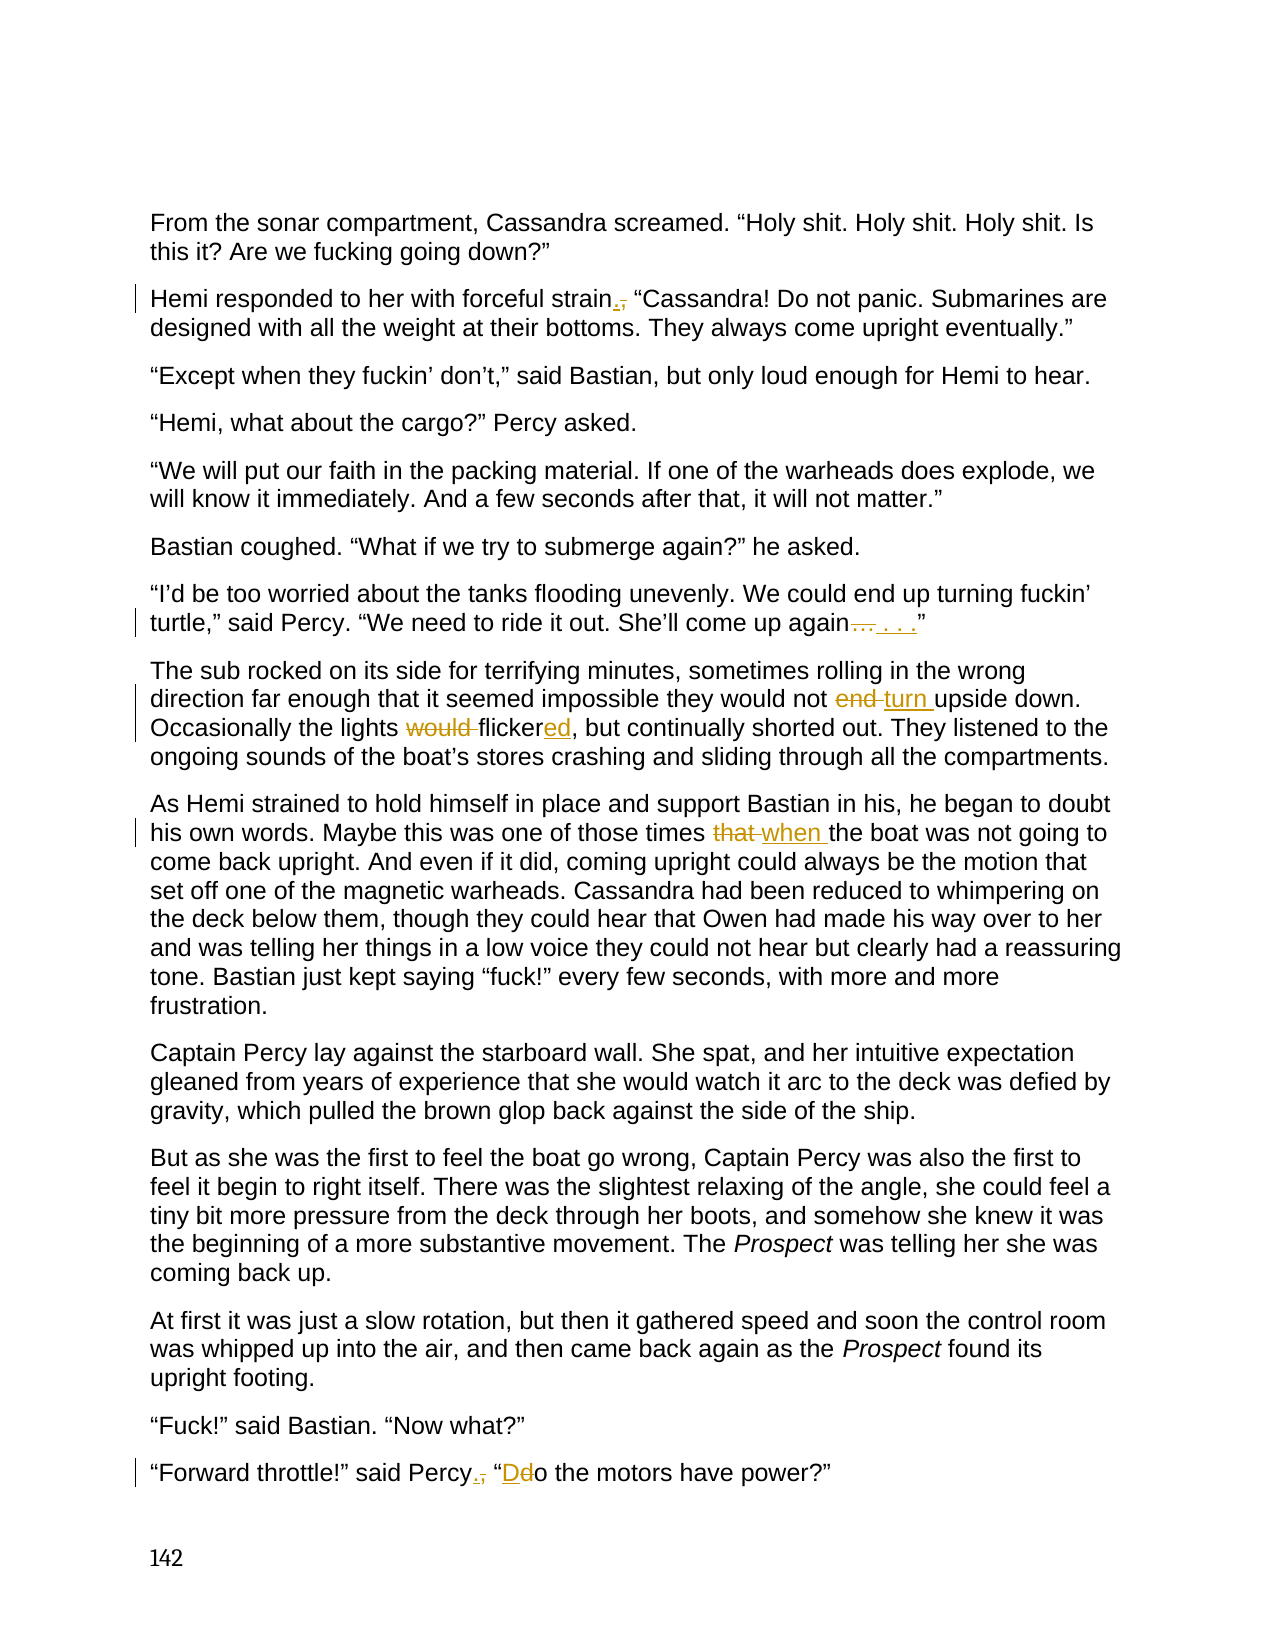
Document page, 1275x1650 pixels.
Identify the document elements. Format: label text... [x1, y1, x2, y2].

text “Hemi, what about the cargo?” Percy asked. [150, 408, 1125, 437]
text “Forward throttle!” said Percy. “Do the motors have power?” [150, 1458, 1125, 1487]
text Bastian coughed. “What if we try to submerge again?” he asked. [150, 532, 1125, 561]
text As Hemi strained to hold himself in place and support Bastian in his, he began to doubt his own words. Maybe this was one of those times when the boat was not going to come back upright. And even if it did, coming upright could always be the motion that set off one of the magnetic warheads. Cassandra had been reduced to whimpering on the deck below them, though they could hear that Owen had made his way over to her and was telling her things in a low voice they could not hear but clearly had a reassuring tone. Bastian just kept saying “fuck!” every few seconds, with more and more frustration. [150, 789, 1125, 1019]
text “Fuck!” said Bastian. “Now what?” [150, 1411, 1125, 1439]
text Hemi responded to her with forceful strain. “Cassandra! Do not panic. Submarines are designed with all the weight at their bottoms. They always come upright eventually.” [150, 284, 1125, 342]
text “We will put our faith in the packing material. If one of the warheads does explode, we will know it immediately. And a few seconds after that, it will not matter.” [150, 456, 1125, 513]
text “Except when they fuckin’ don’t,” said Bastian, but only loud enough for Hemi to hear. [150, 361, 1125, 389]
text At first it was just a slow rotation, but then it gathered speed and soon the control room was whipped up into the air, and then came back again as the Prospect found its upright footing. [150, 1306, 1125, 1392]
text The sub rocked on its side for terrifying minutes, sometimes rolling in the wrong direction far enough that it seemed impossible they would not turn upside down. Occasionally the lights flickered, but continually shorted out. They listened to the ongoing sounds of the boat’s stores crashing and sliding through all the compartments. [150, 656, 1125, 771]
text Captain Percy lay against the starboard wall. She spat, and her intuitive expectation gleaned from years of experience that she would watch it arc to the deck was defied by gravity, which pulled the brown glop back against the side of the ship. [150, 1038, 1125, 1124]
text But as she was the first to feel the boat go wrong, Captain Percy was also the first to feel it begin to right itself. There was the slightest relaxing of the angle, she could feel a tiny bit more pressure from the deck through her boots, and somehow she knew it was the beginning of a more substantive movement. The Prospect was telling her she was coming back up. [150, 1143, 1125, 1287]
text “I’d be too worried about the tanks flooding unevenly. We could end up turning fuckin’ turtle,” said Percy. “We need to ride it out. She’ll come up again . . .” [150, 579, 1125, 637]
text From the sonar compartment, Cassandra screamed. “Holy shit. Holy shit. Holy shit. Is this it? Are we fucking going down?” [150, 208, 1125, 266]
